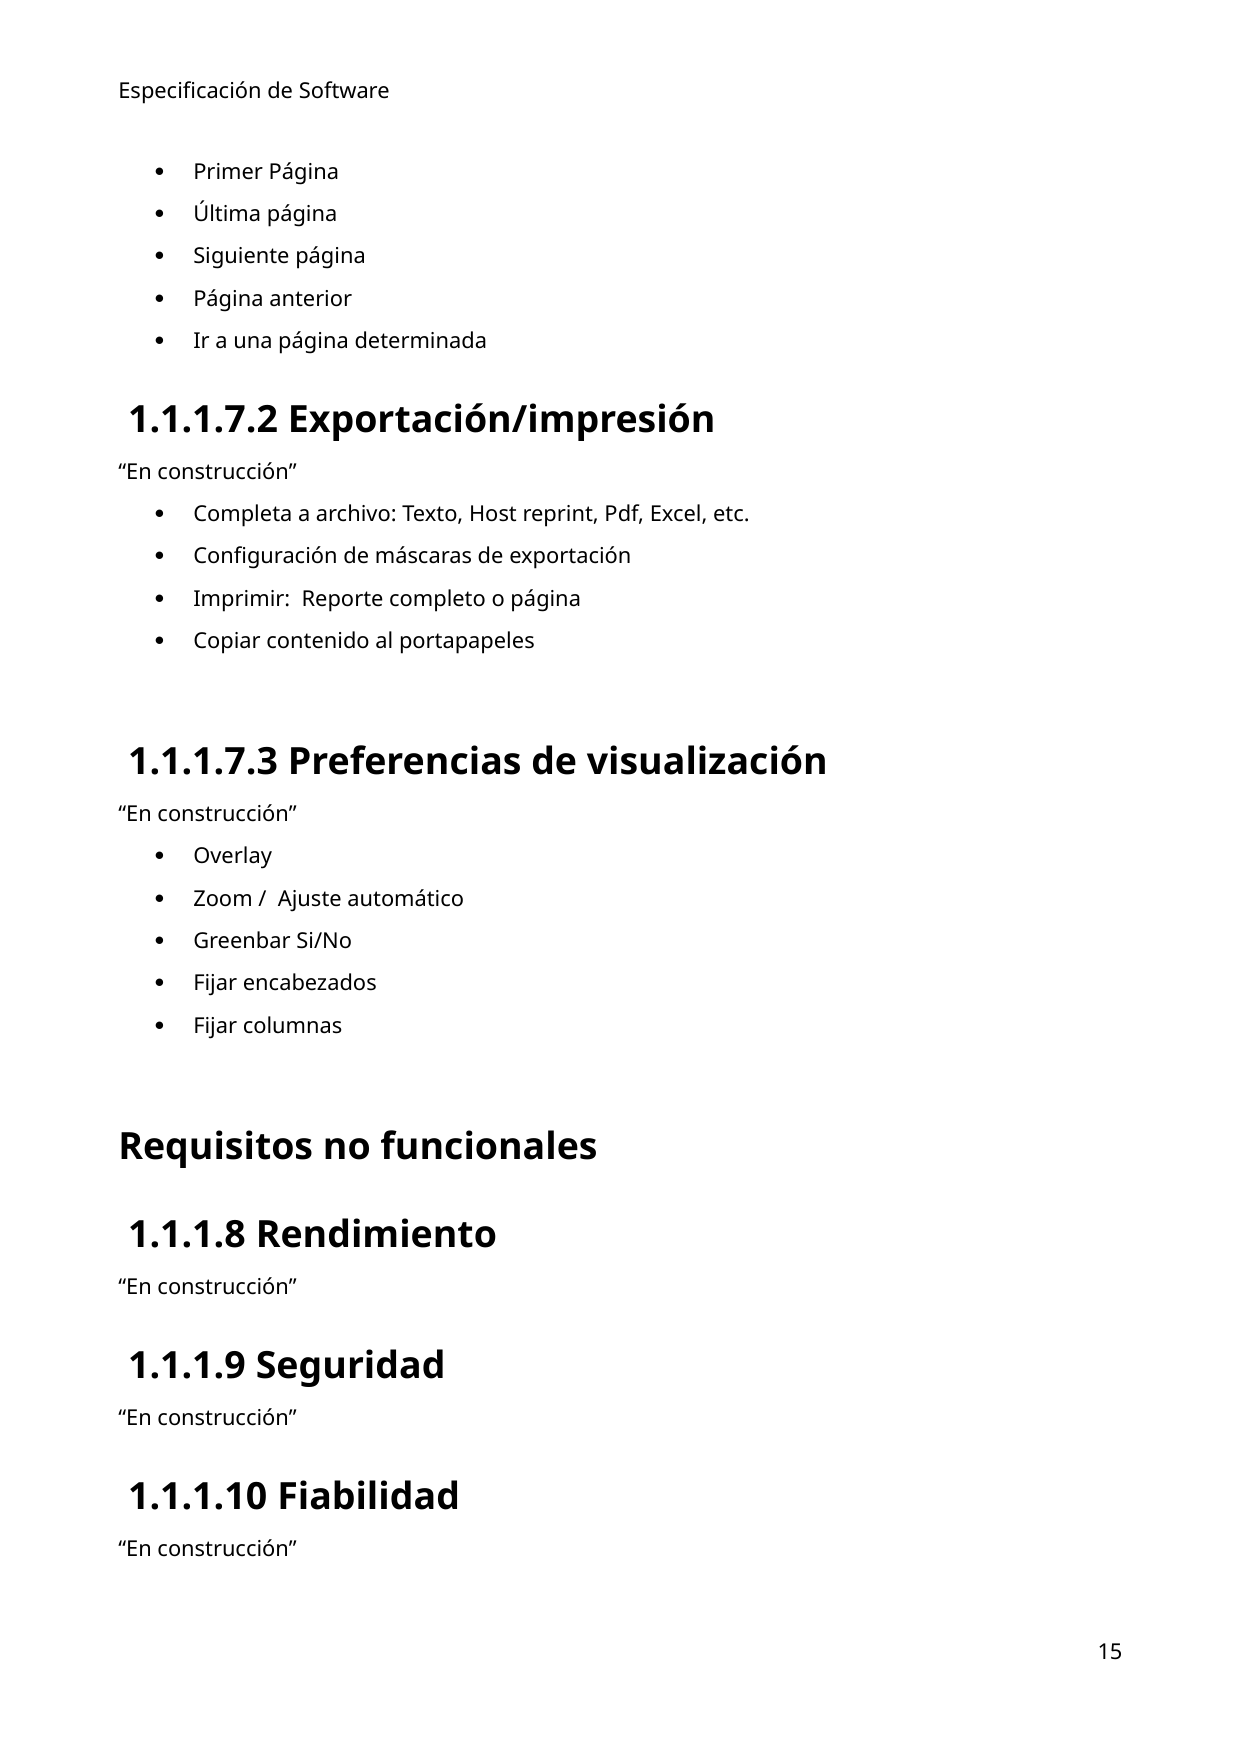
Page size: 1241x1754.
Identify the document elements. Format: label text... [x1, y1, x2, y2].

list Página anterior [156, 283, 1122, 312]
list Ir a una página determinada [156, 325, 1122, 355]
list Fijar encabezados [156, 967, 1122, 997]
text “En construcción” [118, 798, 1122, 828]
text “En construcción” [118, 1271, 1122, 1301]
list Última página [156, 198, 1122, 228]
text “En construcción” [118, 1533, 1122, 1563]
text “En construcción” [118, 1402, 1122, 1432]
subtitle Preferencias de visualización [118, 734, 1122, 786]
list Fijar columnas [156, 1009, 1122, 1039]
text “En construcción” [118, 456, 1122, 486]
list Overlay [156, 840, 1122, 870]
subtitle Requisitos no funcionales [118, 1119, 1122, 1170]
subtitle Seguridad [118, 1338, 1122, 1389]
subtitle Fiabilidad [118, 1469, 1122, 1520]
subtitle Exportación/impresión [118, 392, 1122, 443]
list Copiar contenido al portapapeles [156, 625, 1122, 655]
list Completa a archivo: Texto, Host reprint, Pdf, Excel, etc. [156, 498, 1122, 528]
list Primer Página [156, 156, 1122, 186]
list Zoom / Ajuste automático [156, 883, 1122, 912]
subtitle Rendimiento [118, 1208, 1122, 1259]
list Greenbar Si/No [156, 925, 1122, 955]
list Configuración de máscaras de exportación [156, 540, 1122, 570]
list Imprimir: Reporte completo o página [156, 583, 1122, 612]
list Siguiente página [156, 240, 1122, 270]
